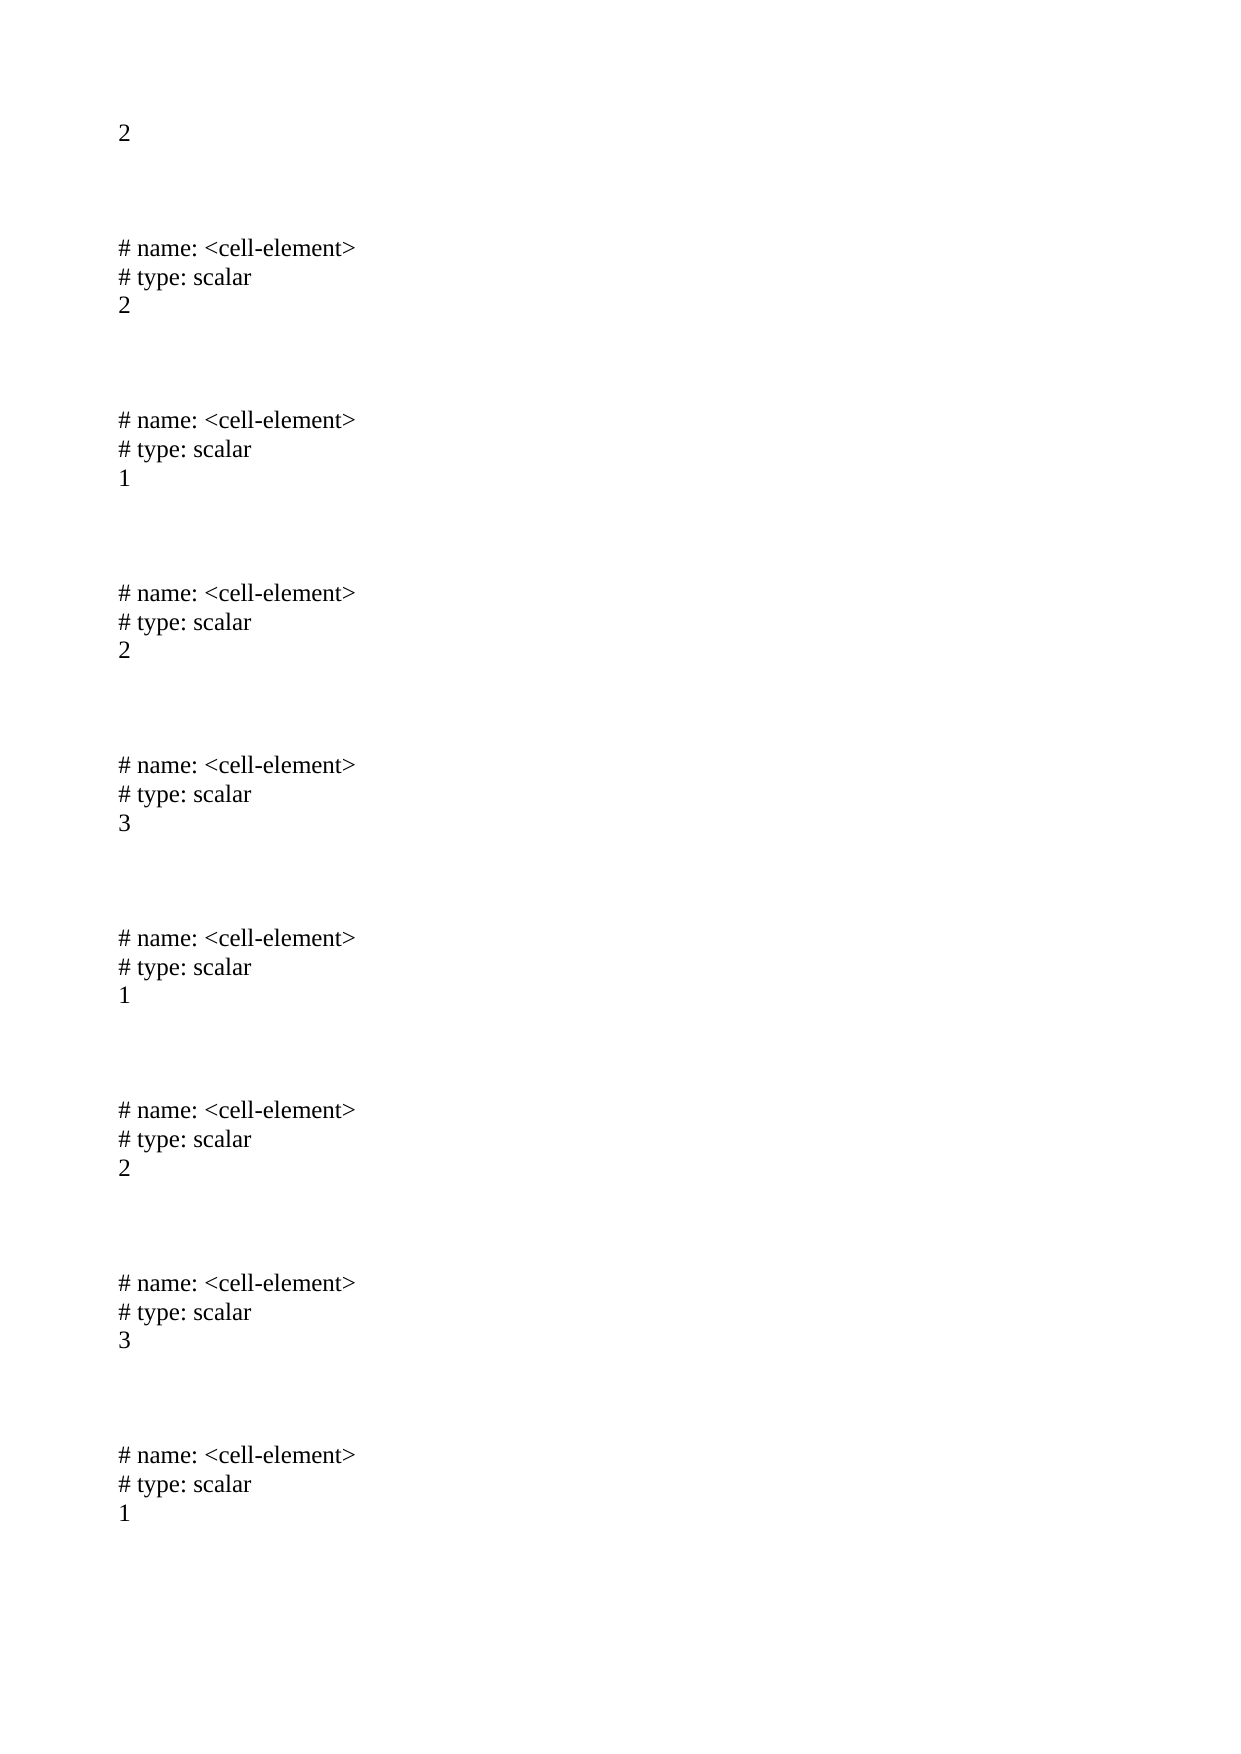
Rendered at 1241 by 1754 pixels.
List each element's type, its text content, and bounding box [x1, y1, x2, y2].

text # type: scalar [118, 1297, 1122, 1326]
text # name: <cell-element> [118, 1268, 1122, 1297]
text # name: <cell-element> [118, 923, 1122, 952]
text # type: scalar [118, 262, 1122, 291]
text 1 [118, 463, 1122, 492]
text 2 [118, 118, 1122, 147]
text # type: scalar [118, 434, 1122, 463]
text # name: <cell-element> [118, 1096, 1122, 1124]
text 2 [118, 636, 1122, 664]
text # name: <cell-element> [118, 578, 1122, 607]
text # type: scalar [118, 1469, 1122, 1498]
text # name: <cell-element> [118, 1441, 1122, 1469]
text 1 [118, 981, 1122, 1009]
text 1 [118, 1498, 1122, 1527]
text # type: scalar [118, 607, 1122, 636]
text # name: <cell-element> [118, 233, 1122, 262]
text 2 [118, 1153, 1122, 1182]
text 2 [118, 291, 1122, 319]
text 3 [118, 808, 1122, 837]
text # type: scalar [118, 779, 1122, 808]
text 3 [118, 1326, 1122, 1354]
text # type: scalar [118, 952, 1122, 981]
text # type: scalar [118, 1124, 1122, 1153]
text # name: <cell-element> [118, 751, 1122, 779]
text # name: <cell-element> [118, 406, 1122, 434]
